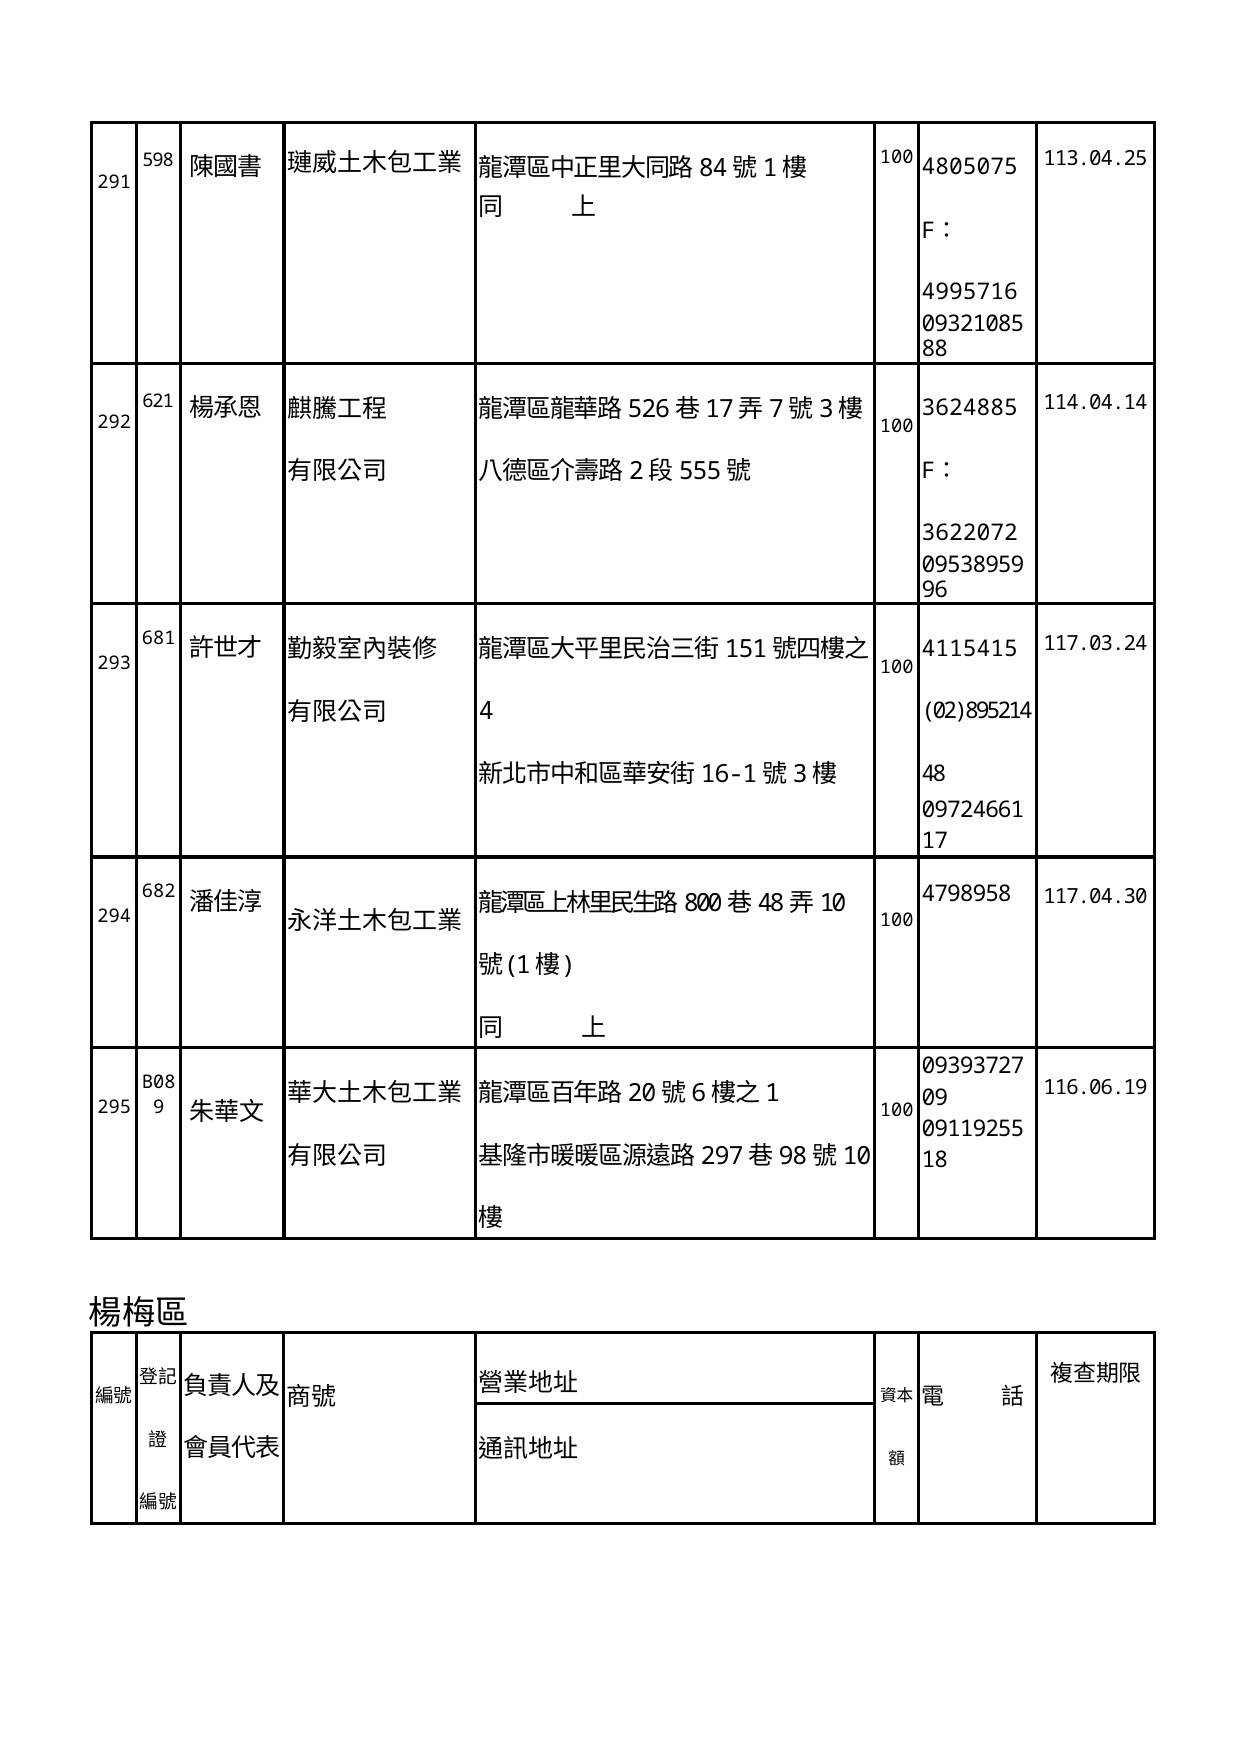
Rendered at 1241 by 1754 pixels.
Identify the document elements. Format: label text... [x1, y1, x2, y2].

table_cell 永洋土木包工業 [286, 859, 474, 1046]
table_cell 100 [876, 605, 917, 855]
table_cell 100 [876, 1049, 917, 1237]
table_cell 陳國書 [182, 124, 282, 362]
table_header 營業地址 [477, 1334, 873, 1402]
table_header 登記 證 編號 [138, 1334, 179, 1522]
table_cell 龍潭區龍華路526巷17弄7號3樓 八德區介壽路2段555號 [477, 365, 873, 602]
table_cell 勤毅室內裝修 有限公司 [286, 605, 474, 855]
table_cell 龍潭區百年路20號6樓之1 基隆市暖暖區源遠路297巷98號10樓 [477, 1049, 873, 1237]
table_cell 龍潭區大平里民治三街151號四樓之4 新北市中和區華安街16-1號3樓 [477, 605, 873, 855]
table_header 資本額 [876, 1334, 917, 1522]
table_cell B089 [138, 1049, 179, 1237]
table_cell 4115415 (02)89521448 0972466117 [920, 605, 1035, 855]
table_cell 117.03.24 [1038, 605, 1153, 855]
table_cell 通訊地址 [477, 1405, 873, 1522]
table_cell 113.04.25 [1038, 124, 1153, 362]
table_header 電 話 [920, 1334, 1035, 1522]
table_cell 華大土木包工業 有限公司 [286, 1049, 474, 1237]
table_cell 楊承恩 [182, 365, 282, 602]
table_cell 100 [876, 124, 917, 362]
table_cell 117.04.30 [1038, 859, 1153, 1046]
table_cell 295 [93, 1049, 135, 1237]
table_cell 龍潭區上林里民生路800巷48弄10號(1樓) 同 上 [477, 859, 873, 1046]
table_cell 621 [138, 365, 179, 602]
table_cell 100 [876, 365, 917, 602]
table_cell 116.06.19 [1038, 1049, 1153, 1237]
table_cell 293 [93, 605, 135, 855]
table_cell 朱華文 [182, 1049, 282, 1237]
table_header 商號 [285, 1334, 474, 1522]
table_cell 114.04.14 [1038, 365, 1153, 602]
table_cell 許世才 [182, 605, 282, 855]
table_cell 294 [93, 859, 135, 1046]
table_cell 0939372709 0911925518 [920, 1049, 1035, 1237]
table_cell 291 [93, 124, 135, 362]
table_header 負責人及會員代表 [182, 1334, 282, 1522]
table_cell 4798958 [920, 859, 1035, 1046]
table_header 複查期限 [1038, 1334, 1153, 1522]
table_cell 4805075 F：4995716 0932108588 [920, 124, 1035, 362]
table_cell 682 [138, 859, 179, 1046]
table_cell 100 [876, 859, 917, 1046]
table_cell 潘佳淳 [182, 859, 282, 1046]
table_cell 292 [93, 365, 135, 602]
text 楊梅區 [89, 1268, 1152, 1331]
table_cell 麒騰工程 有限公司 [286, 365, 474, 602]
table_cell 龍潭區中正里大同路84號1樓 同 上 [477, 124, 873, 362]
table_cell 598 [138, 124, 179, 362]
table_header 編號 [93, 1334, 135, 1522]
table_cell 681 [138, 605, 179, 855]
table_cell 3624885 F：3622072 0953895996 [920, 365, 1035, 602]
table_cell 璉威土木包工業 [286, 124, 474, 362]
